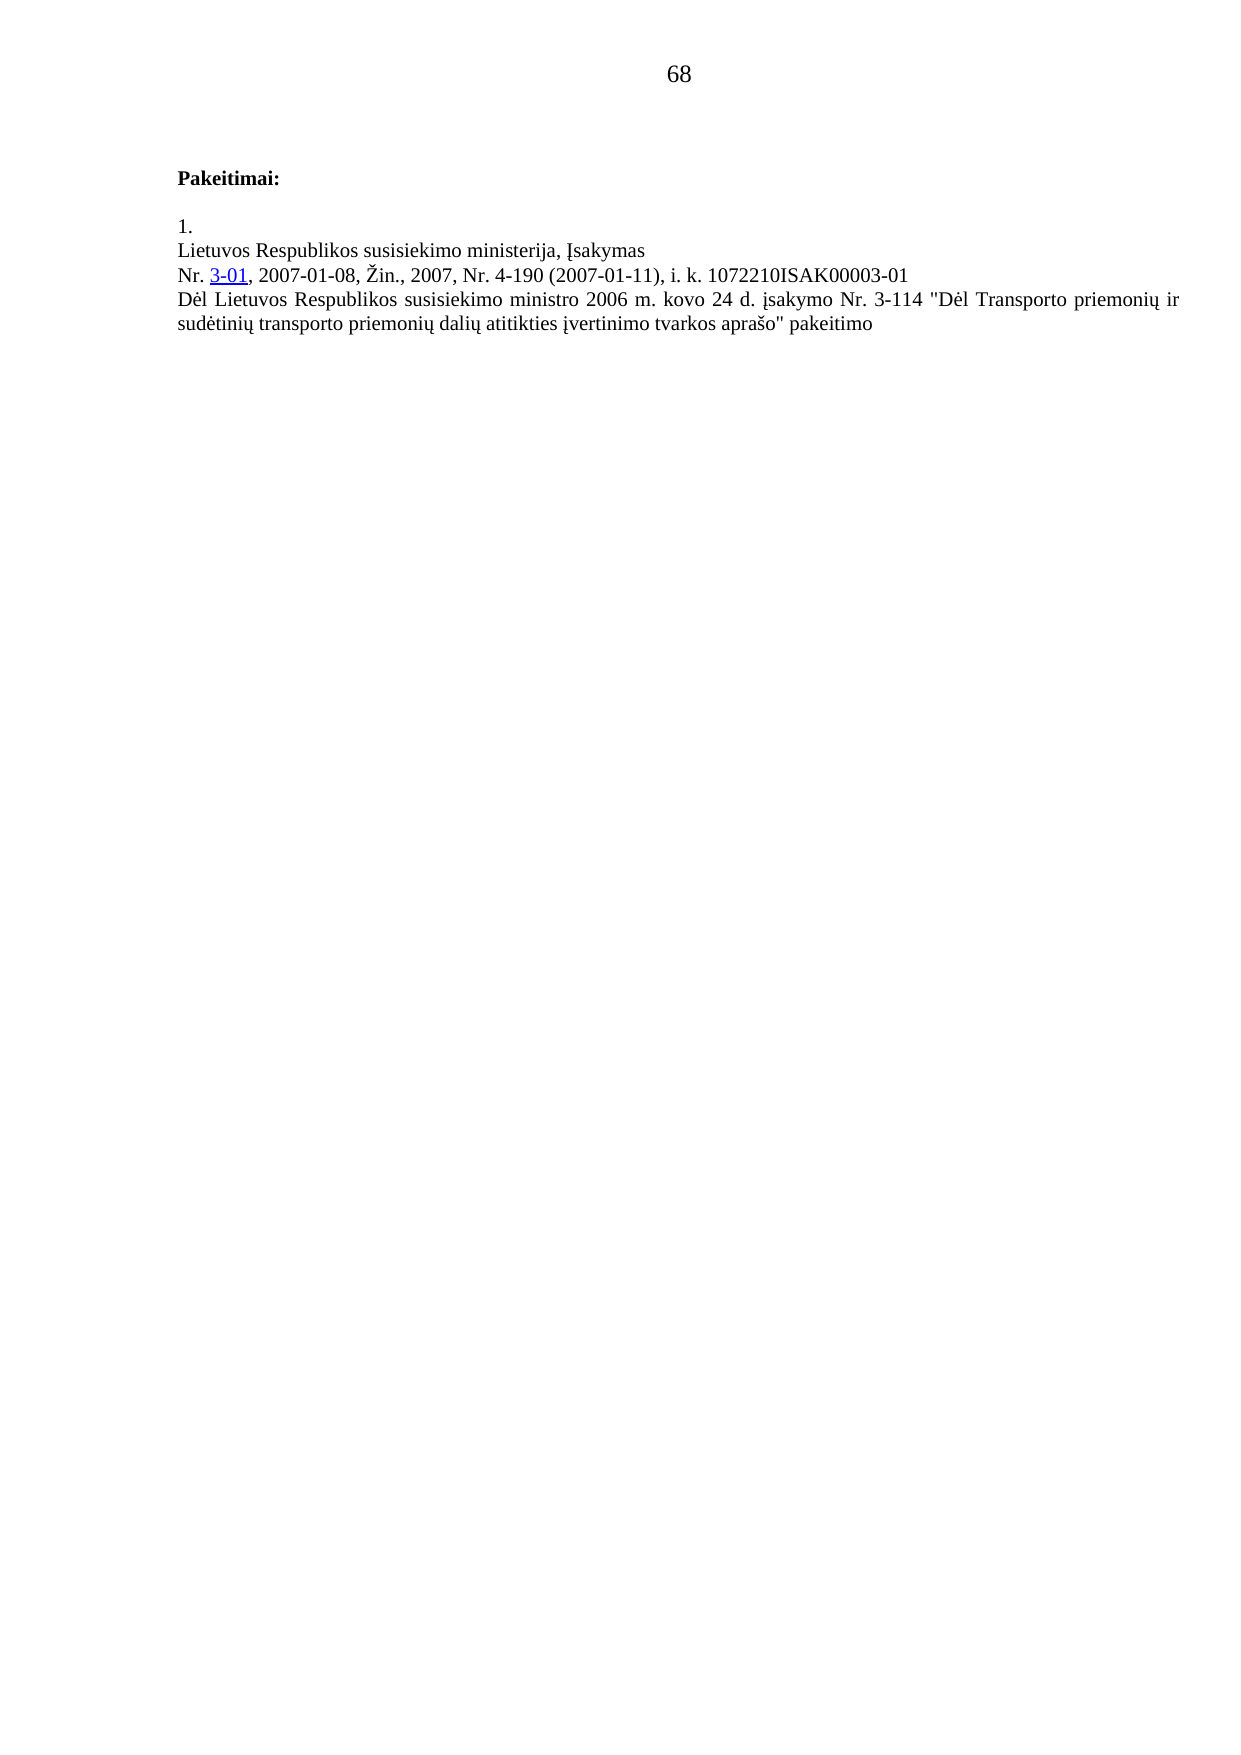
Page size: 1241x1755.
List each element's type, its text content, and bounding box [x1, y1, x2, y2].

text 1. [177, 214, 1181, 238]
text Nr. 3-01, 2007-01-08, Žin., 2007, Nr. 4-190 (2007-01-11), i. k. 1072210ISAK00003-01 [177, 262, 1181, 287]
text Pakeitimai: [177, 166, 1181, 190]
text Lietuvos Respublikos susisiekimo ministerija, Įsakymas [177, 238, 1181, 262]
text Dėl Lietuvos Respublikos susisiekimo ministro 2006 m. kovo 24 d. įsakymo Nr. 3-114 "Dėl Transporto priemonių ir sudėtinių transporto priemonių dalių atitikties įvertinimo tvarkos aprašo" pakeitimo [177, 287, 1181, 335]
